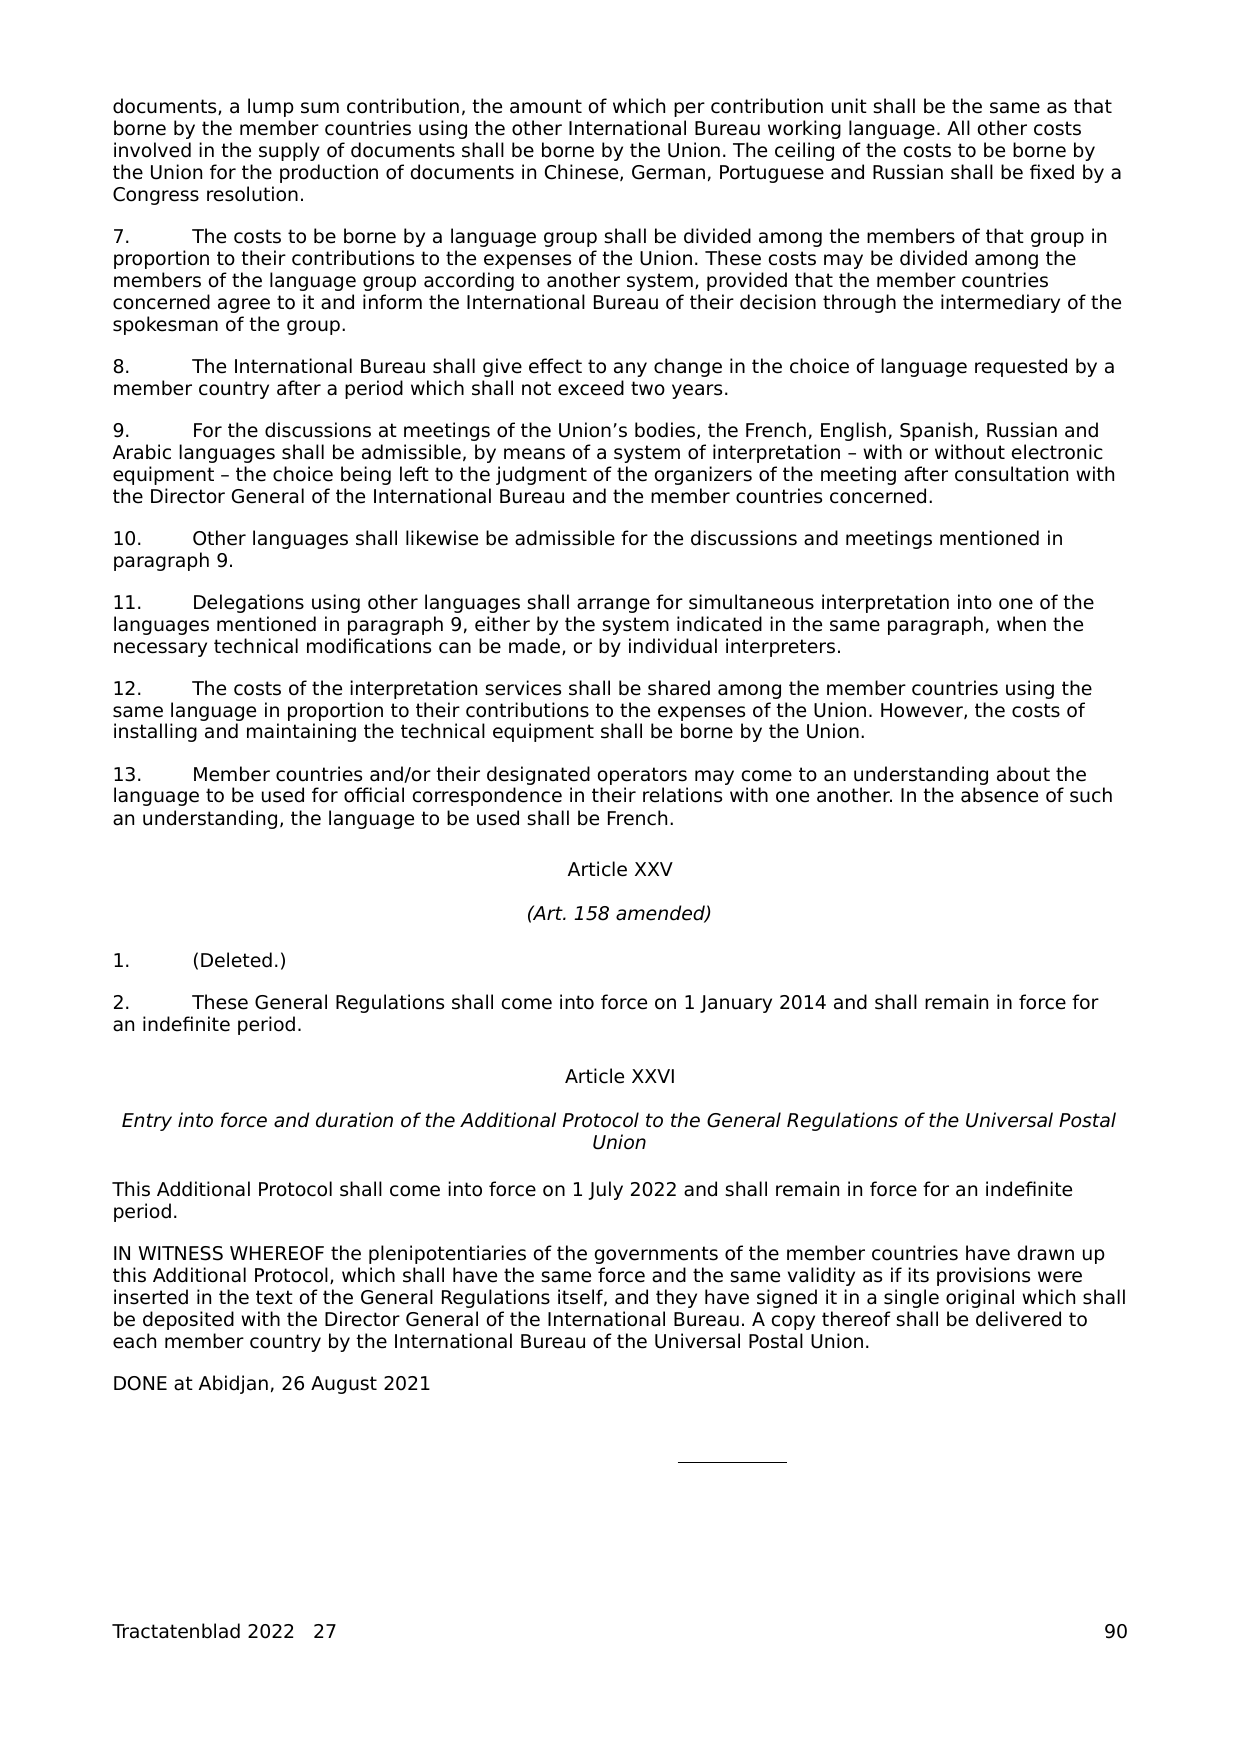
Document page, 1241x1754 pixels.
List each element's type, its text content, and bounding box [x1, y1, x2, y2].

text IN WITNESS WHEREOF the plenipotentiaries of the governments of the member countries have drawn up this Additional Protocol, which shall have the same force and the same validity as if its provisions were inserted in the text of the General Regulations itself, and they have signed it in a single original which shall be deposited with the Director General of the International Bureau. A copy thereof shall be delivered to each member country by the International Bureau of the Universal Postal Union. [112, 1243, 1128, 1353]
subtitle Article XXV (Art. 158 amended) [112, 859, 1128, 925]
text This Additional Protocol shall come into force on 1 July 2022 and shall remain in force for an indefinite period. [112, 1179, 1128, 1223]
text DONE at Abidjan, 26 August 2021 [112, 1373, 1128, 1395]
text 1. (Deleted.) [112, 950, 1128, 972]
text 10. Other languages shall likewise be admissible for the discussions and meetings mentioned in paragraph 9. [112, 528, 1128, 572]
text 11. Delegations using other languages shall arrange for simultaneous interpretation into one of the languages mentioned in paragraph 9, either by the system indicated in the same paragraph, when the necessary technical modifications can be made, or by individual interpreters. [112, 592, 1128, 657]
text 8. The International Bureau shall give effect to any change in the choice of language requested by a member country after a period which shall not exceed two years. [112, 356, 1128, 400]
text 12. The costs of the interpretation services shall be shared among the member countries using the same language in proportion to their contributions to the expenses of the Union. However, the costs of installing and maintaining the technical equipment shall be borne by the Union. [112, 677, 1128, 743]
text 13. Member countries and/or their designated operators may come to an understanding about the language to be used for official correspondence in their relations with one another. In the absence of such an understanding, the language to be used shall be French. [112, 763, 1128, 829]
subtitle Article XXVI Entry into force and duration of the Additional Protocol to the General Regulations of the Universal Postal Union [112, 1066, 1128, 1154]
text 7. The costs to be borne by a language group shall be divided among the members of that group in proportion to their contributions to the expenses of the Union. These costs may be divided among the members of the language group according to another system, provided that the member countries concerned agree to it and inform the International Bureau of their decision through the intermediary of the spokesman of the group. [112, 226, 1128, 336]
text documents, a lump sum contribution, the amount of which per contribution unit shall be the same as that borne by the member countries using the other International Bureau working language. All other costs involved in the supply of documents shall be borne by the Union. The ceiling of the costs to be borne by the Union for the production of documents in Chinese, German, Portuguese and Russian shall be fixed by a Congress resolution. [112, 96, 1128, 206]
text 2. These General Regulations shall come into force on 1 January 2014 and shall remain in force for an indefinite period. [112, 992, 1128, 1036]
text 9. For the discussions at meetings of the Union’s bodies, the French, English, Spanish, Russian and Arabic languages shall be admissible, by means of a system of interpretation – with or without electronic equipment – the choice being left to the judgment of the organizers of the meeting after consultation with the Director General of the International Bureau and the member countries concerned. [112, 420, 1128, 508]
